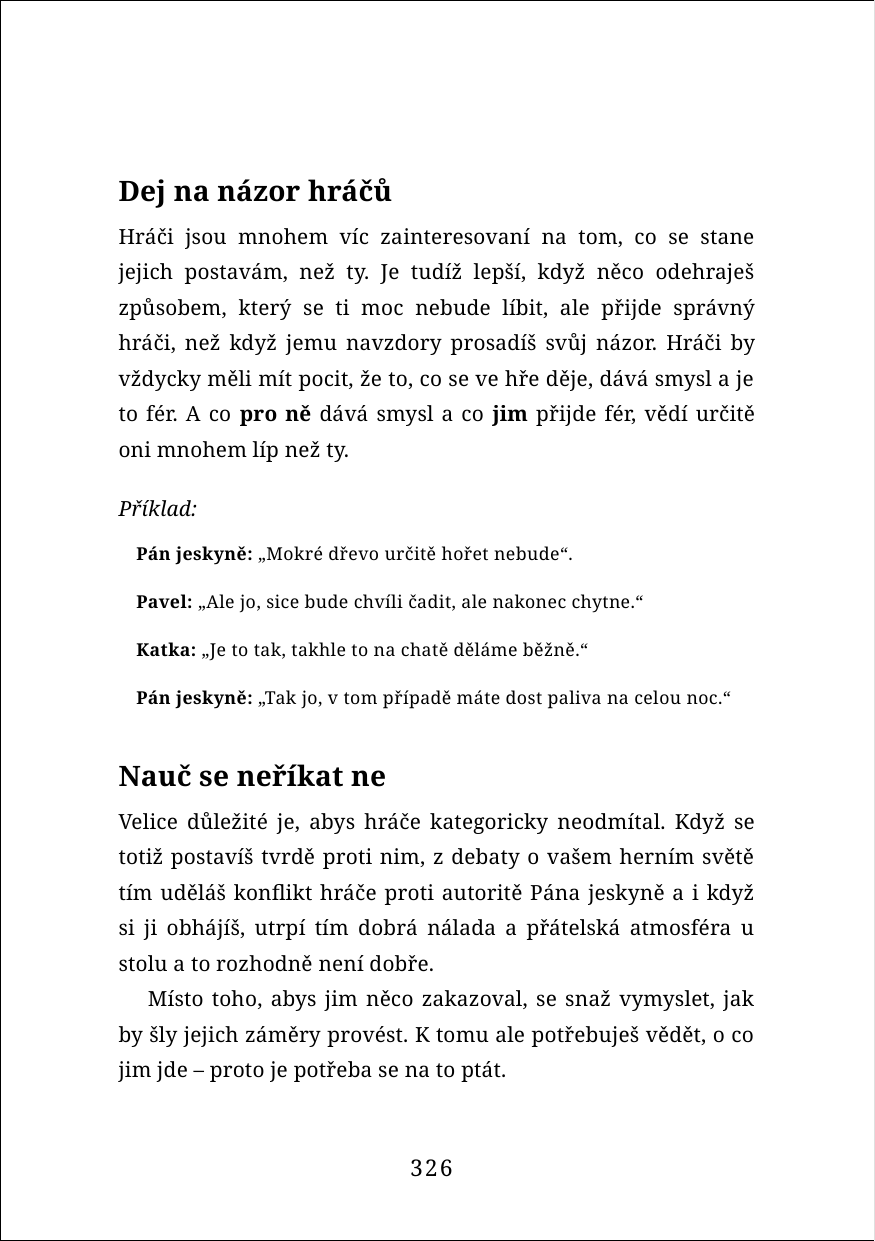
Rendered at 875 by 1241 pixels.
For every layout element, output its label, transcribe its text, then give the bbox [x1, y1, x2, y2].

subtitle Nauč se neříkat ne [118, 757, 756, 795]
text Velice důležité je, abys hráče kategoricky neodmítal. Když se totiž postavíš tvrdě proti nim, z debaty o vašem herním světě tím uděláš konflikt hráče proti autoritě Pána jeskyně a i když si ji obhájíš, utrpí tím dobrá nálada a přátelská atmosféra u stolu a to rozhodně není dobře. Místo toho, abys jim něco zakazoval, se snaž vymyslet, jak by šly jejich záměry provést. K tomu ale potřebuješ vědět, o co jim jde – proto je potřeba se na to ptát. [118, 807, 756, 1084]
text Pán jeskyně: „Mokré dřevo určitě hořet nebude“. [136, 541, 756, 566]
text Pavel: „Ale jo, sice bude chvíli čadit, ale nakonec chytne.“ [136, 589, 756, 613]
text Katka: „Je to tak, takhle to na chatě děláme běžně.“ [136, 637, 756, 661]
subtitle Dej na názor hráčů [118, 172, 756, 210]
text Příklad: [118, 494, 756, 523]
text Pán jeskyně: „Tak jo, v tom případě máte dost paliva na celou noc.“ [136, 685, 756, 709]
text Hráči jsou mnohem víc zainteresovaní na tom, co se stane jejich postavám, než ty. Je tudíž lepší, když něco odehraješ způsobem, který se ti moc nebude líbit, ale přijde správný hráči, než když jemu navzdory prosadíš svůj názor. Hráči by vždycky měli mít pocit, že to, co se ve hře děje, dává smysl a je to fér. A co pro ně dává smysl a co jim přijde fér, vědí určitě oni mnohem líp než ty. [118, 222, 756, 463]
